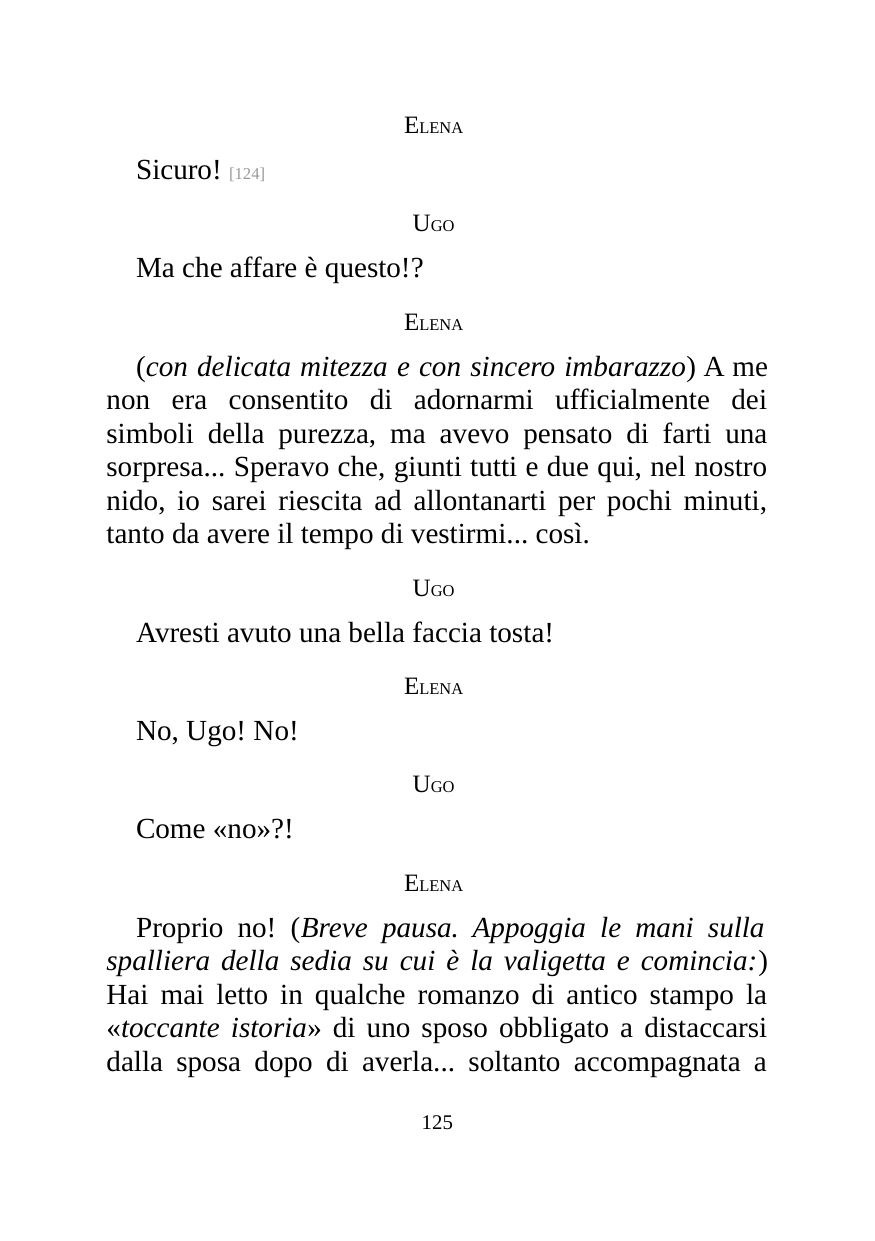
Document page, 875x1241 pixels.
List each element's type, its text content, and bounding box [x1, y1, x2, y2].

text (con delicata mitezza e con sincero imbarazzo) A me non era consentito di adornarmi ufficialmente dei simboli della purezza, ma avevo pensato di farti una sorpresa... Speravo che, giunti tutti e due qui, nel nostro nido, io sarei riescita ad allontanarti per pochi minuti, tanto da avere il tempo di vestirmi... così. [106, 349, 768, 550]
text No, Ugo! No! [106, 713, 768, 747]
text Avresti avuto una bella faccia tosta! [106, 615, 768, 648]
text Come «no»?! [106, 812, 768, 845]
text Elena [106, 667, 768, 701]
text Elena [106, 106, 768, 140]
text Ugo [106, 569, 768, 602]
text Elena [106, 864, 768, 897]
text Elena [106, 303, 768, 336]
text Ma che affare è questo!? [106, 251, 768, 284]
text Ugo [106, 204, 768, 238]
text Proprio no! (Breve pausa. Appoggia le mani sulla spalliera della sedia su cui è la valigetta e comincia:) Hai mai letto in qualche romanzo di antico stampo la «toccante istoria» di uno sposo obbligato a distaccarsi dalla sposa dopo di averla... soltanto accompagnata a [106, 910, 768, 1078]
text Ugo [106, 766, 768, 799]
text Sicuro! [124] [106, 152, 768, 186]
